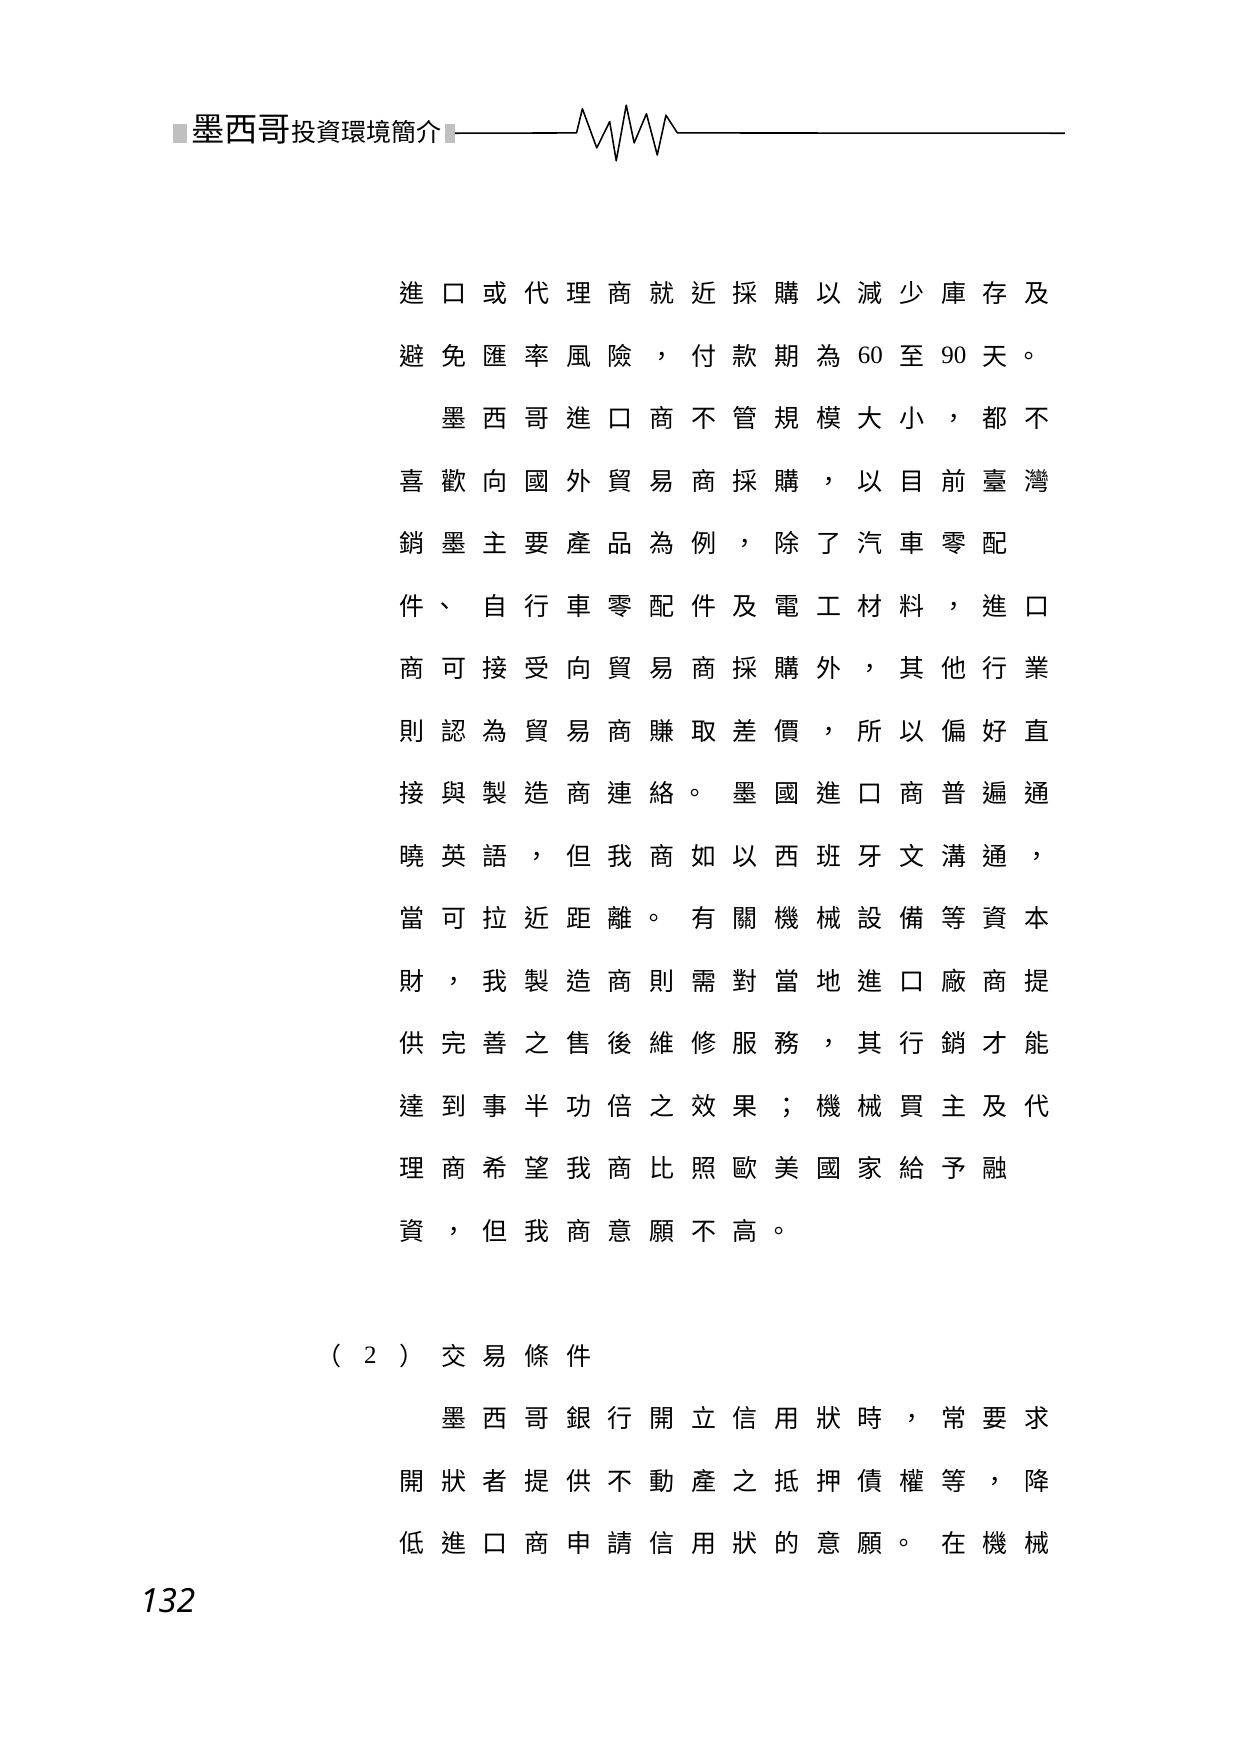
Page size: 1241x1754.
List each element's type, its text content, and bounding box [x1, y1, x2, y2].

text （2）交易條件 [306, 1313, 1058, 1375]
text 墨西哥進口商不管規模大小，都不喜歡向國外貿易商採購，以目前臺灣銷墨主要產品為例，除了汽車零配件、自行車零配件及電工材料，進口商可接受向貿易商採購外，其他行業則認為貿易商賺取差價，所以偏好直接與製造商連絡。墨國進口商普遍通曉英語，但我商如以西班牙文溝通，當可拉近距離。有關機械設備等資本財，我製造商則需對當地進口廠商提供完善之售後維修服務，其行銷才能達到事半功倍之效果；機械買主及代理商希望我商比照歐美國家給予融資，但我商意願不高。 [367, 375, 1058, 1250]
text 進口或代理商就近採購以減少庫存及避免匯率風險，付款期為60至90天。 [367, 250, 1058, 375]
text 墨西哥銀行開立信用狀時，常要求開狀者提供不動產之抵押債權等，降低進口商申請信用狀的意願。在機械 [367, 1375, 1058, 1563]
